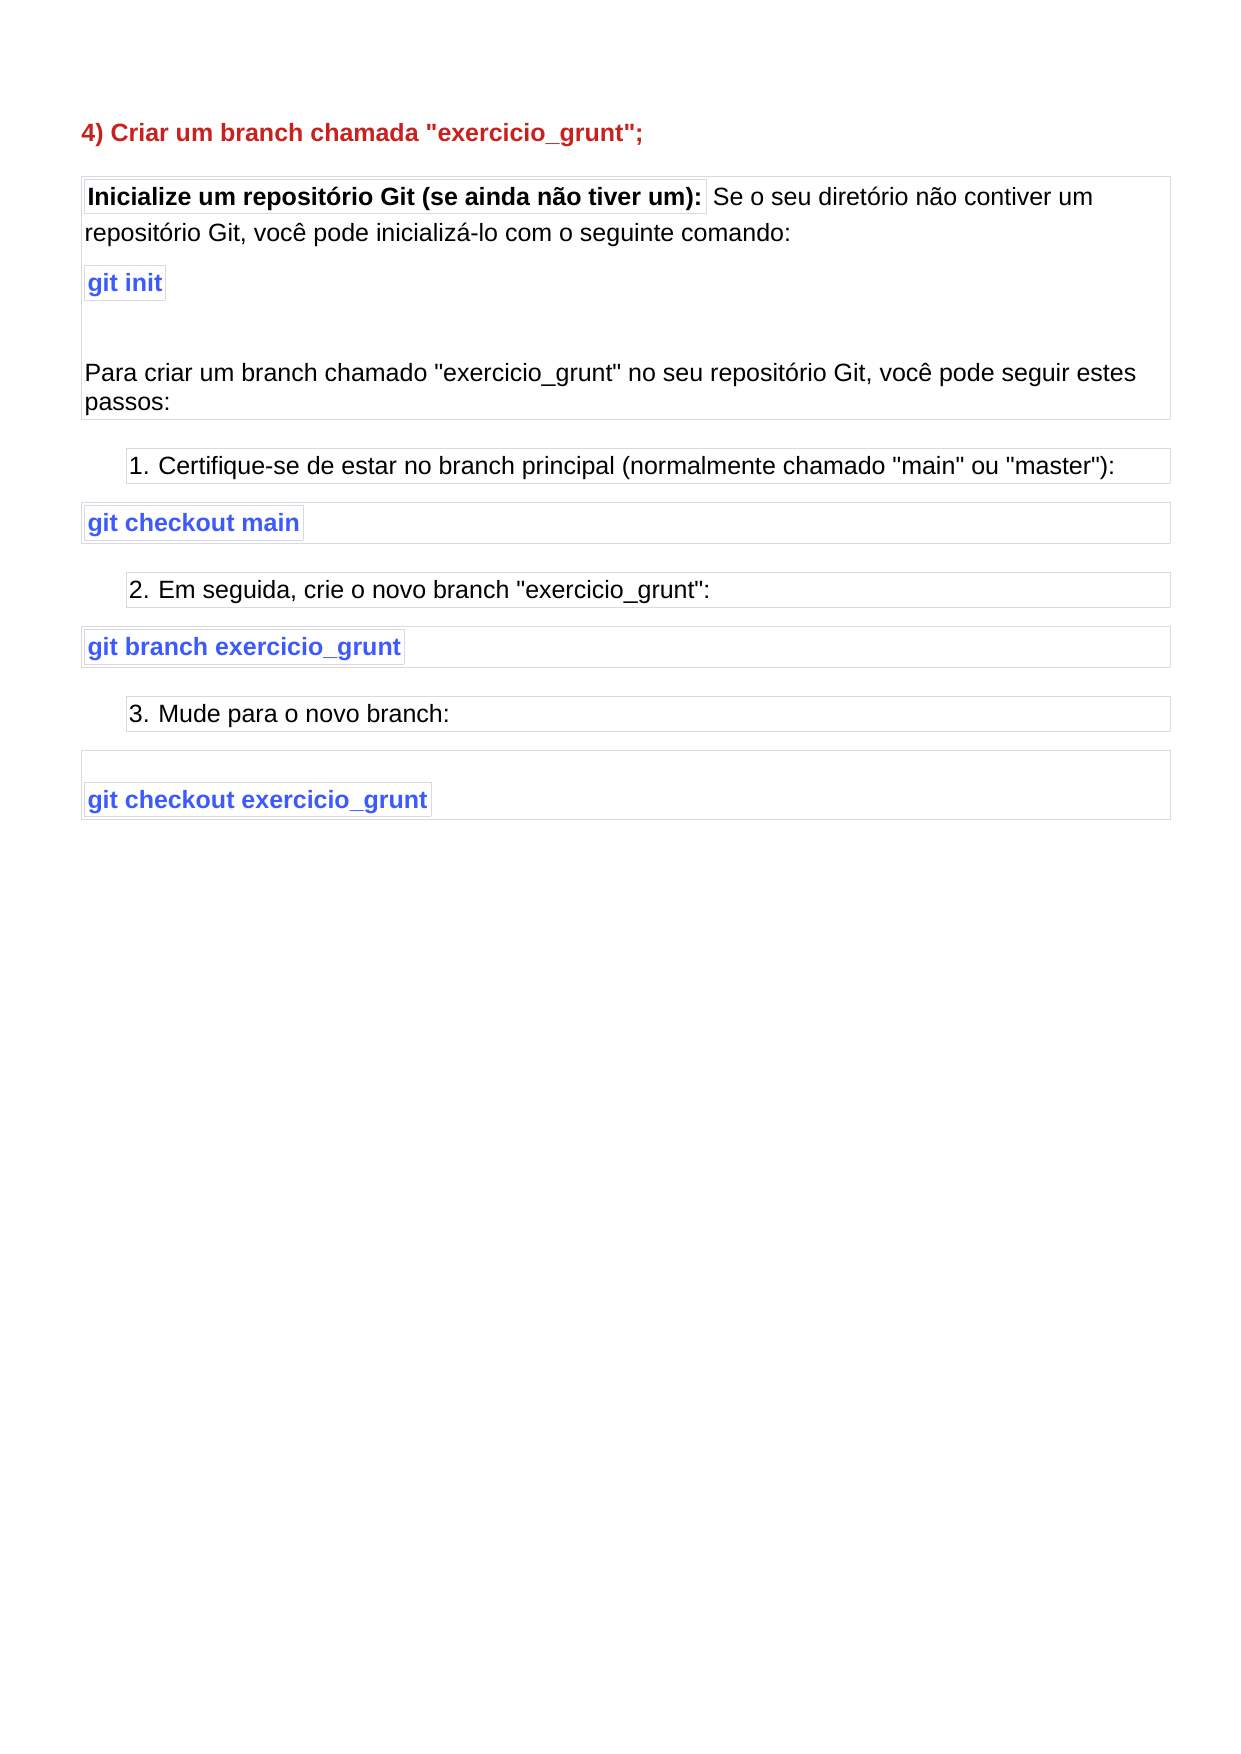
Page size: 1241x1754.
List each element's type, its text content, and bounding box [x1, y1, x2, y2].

text git checkout main [82, 503, 1170, 543]
list Certifique-se de estar no branch principal (normalmente chamado "main" ou "master"): [127, 449, 1170, 483]
text git checkout exercicio_grunt [82, 779, 1170, 819]
text Inicialize um repositório Git (se ainda não tiver um): Se o seu diretório não contiver um repositório Git, você pode inicializá-lo com o seguinte comando: [82, 177, 1170, 246]
text git branch exercicio_grunt [82, 627, 1170, 667]
text 4) Criar um branch chamada "exercicio_grunt"; [81, 118, 1170, 147]
text git init [82, 262, 1170, 300]
text Para criar um branch chamado "exercicio_grunt" no seu repositório Git, você pode seguir estes passos: [82, 327, 1170, 419]
list Mude para o novo branch: [127, 697, 1170, 731]
list Em seguida, crie o novo branch "exercicio_grunt": [127, 573, 1170, 607]
